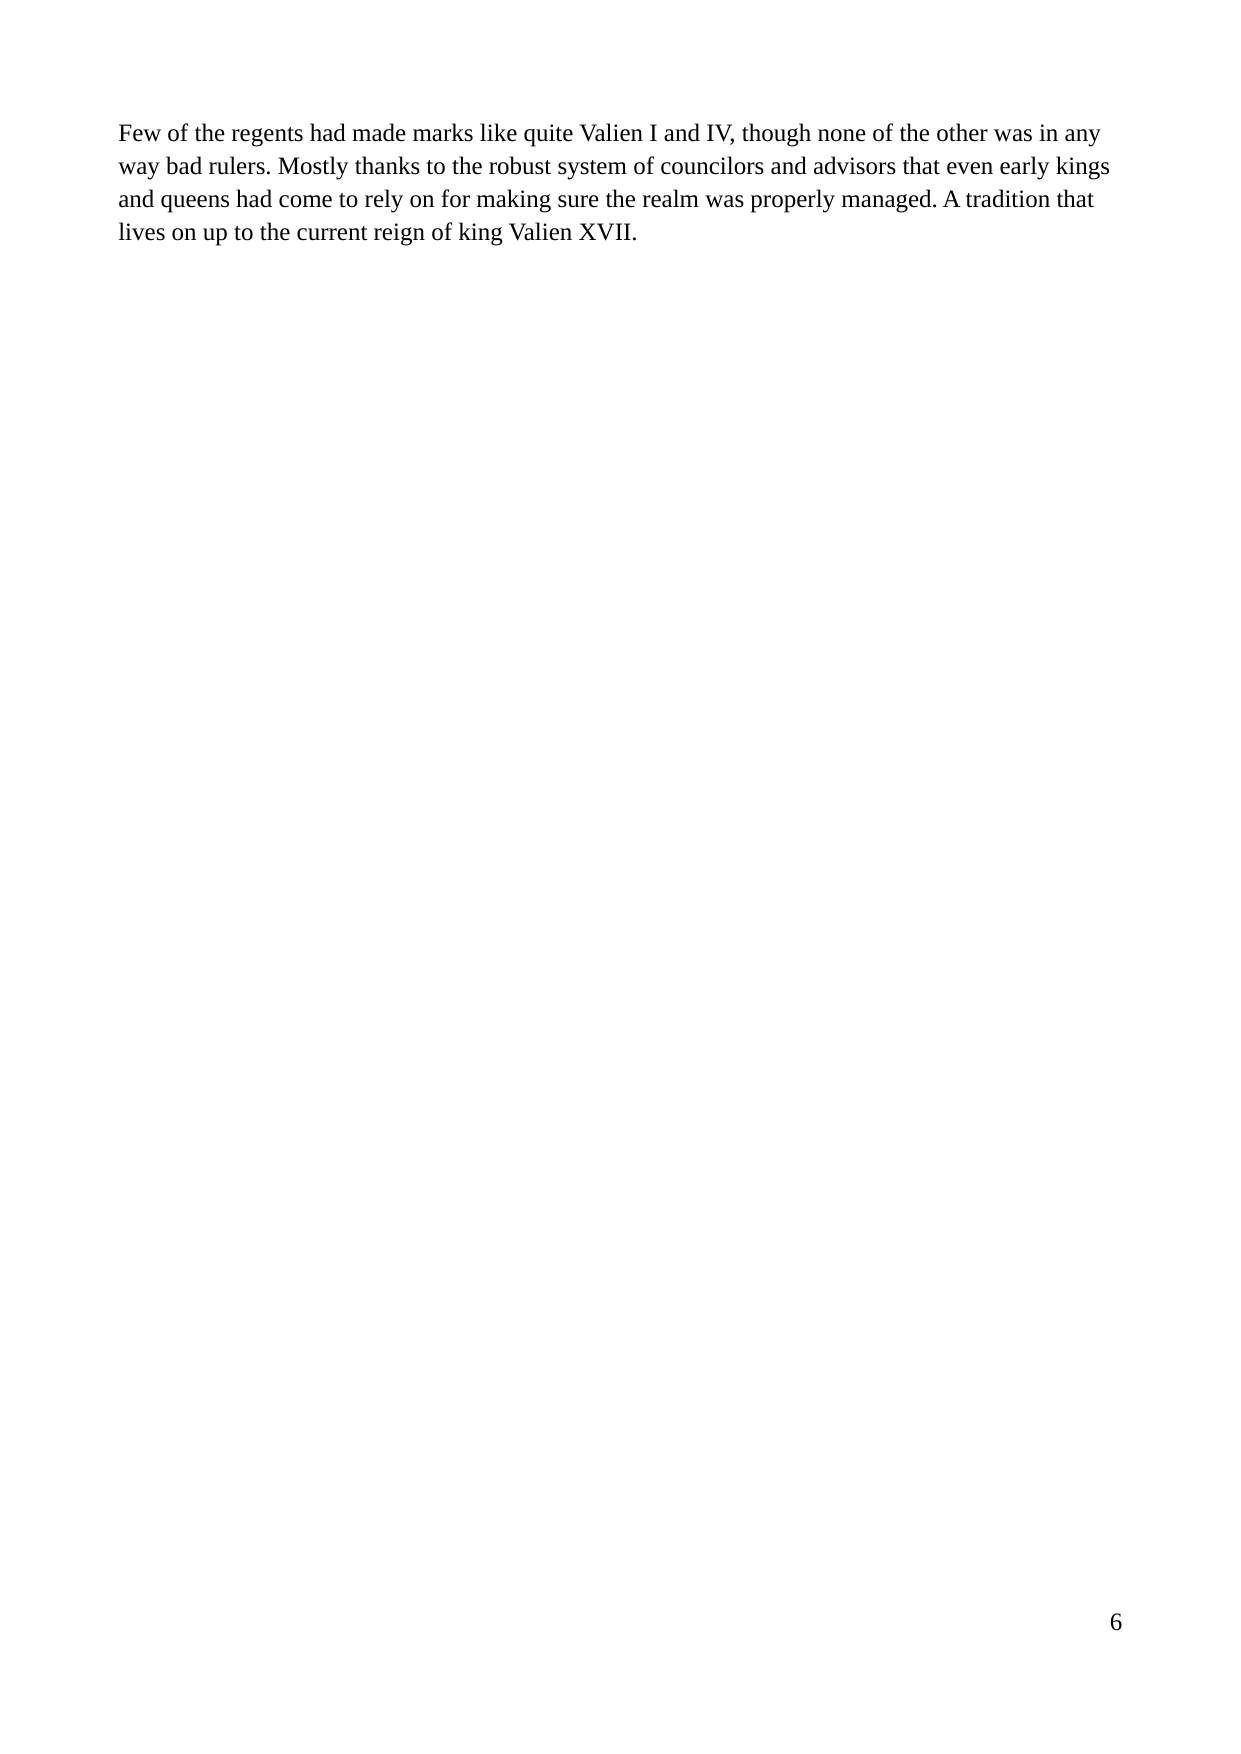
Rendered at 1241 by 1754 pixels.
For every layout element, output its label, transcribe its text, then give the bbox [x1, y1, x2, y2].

text Few of the regents had made marks like quite Valien I and IV, though none of the other was in any way bad rulers. Mostly thanks to the robust system of councilors and advisors that even early kings and queens had come to rely on for making sure the realm was properly managed. A tradition that lives on up to the current reign of king Valien XVII. [118, 118, 1122, 246]
